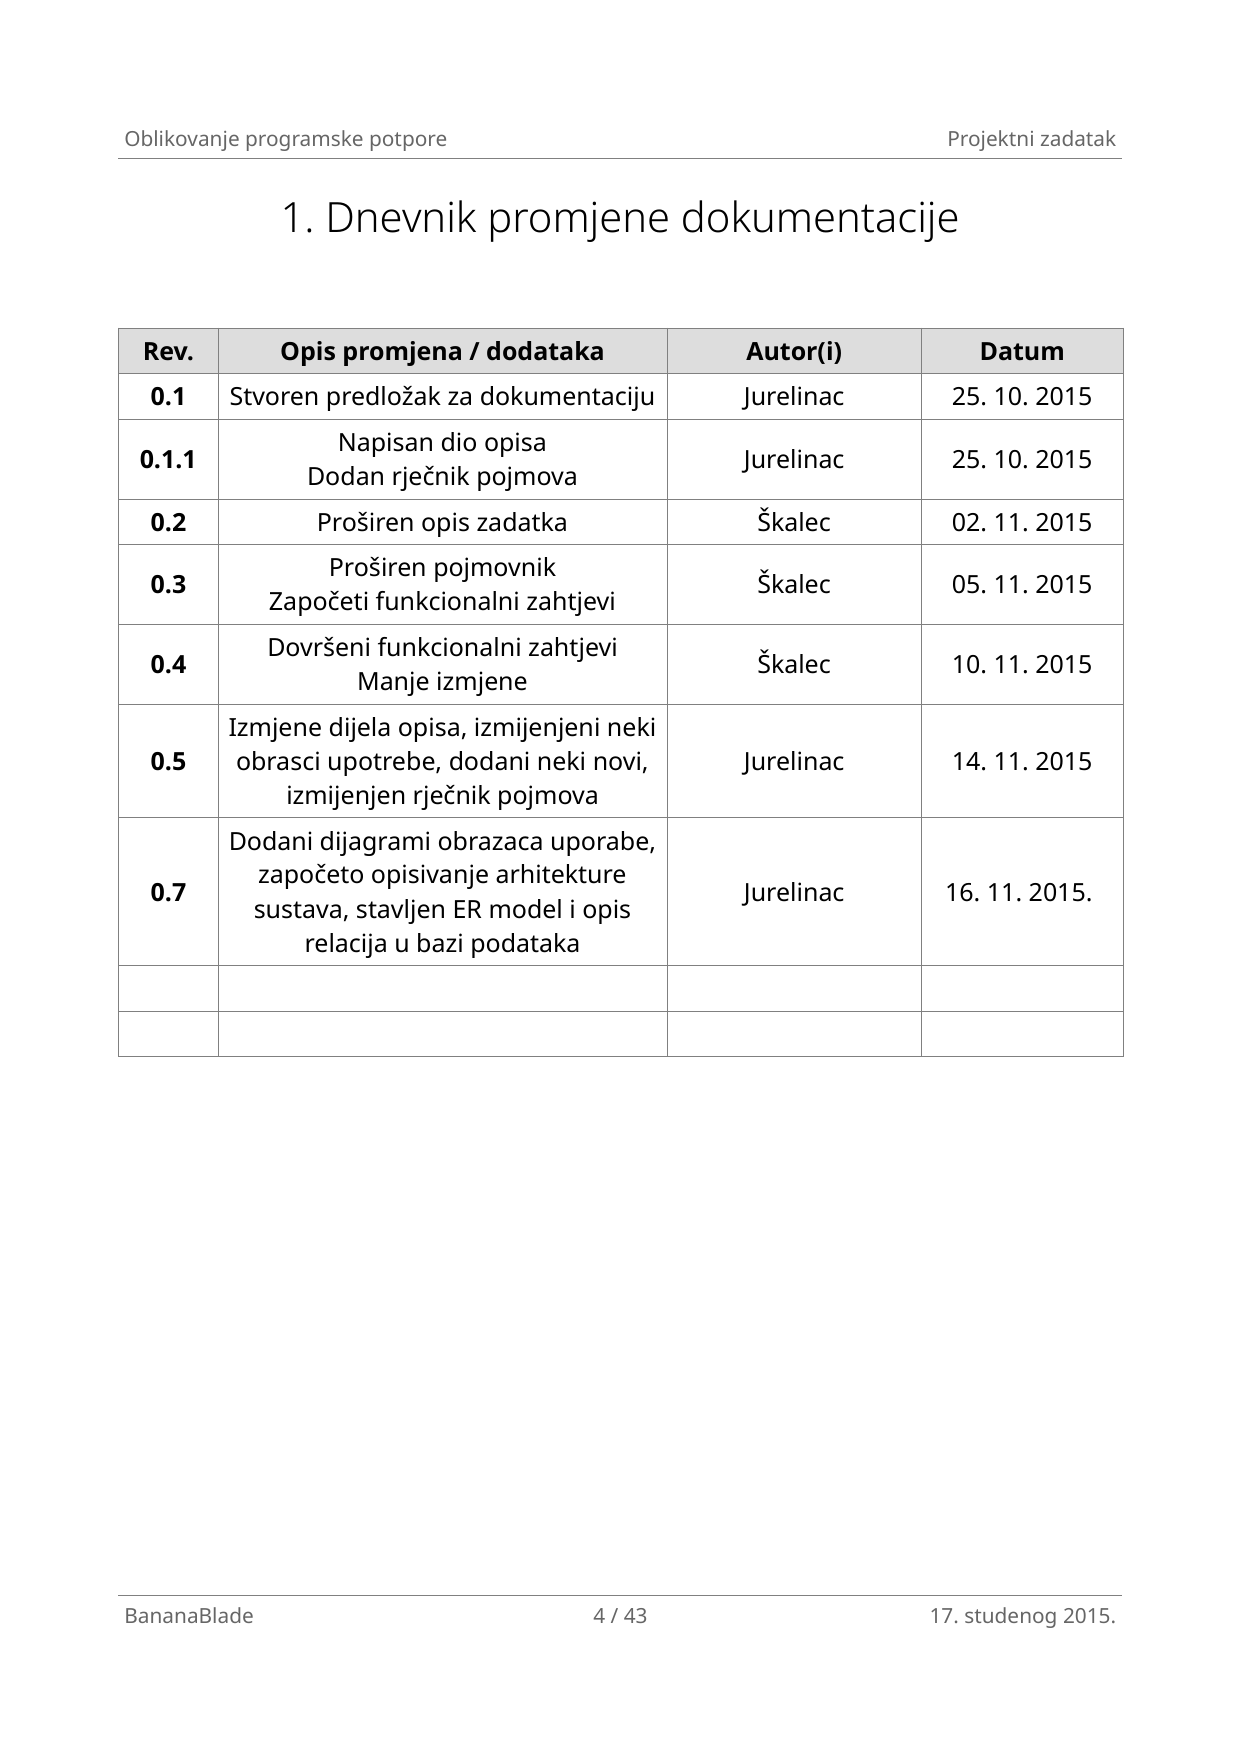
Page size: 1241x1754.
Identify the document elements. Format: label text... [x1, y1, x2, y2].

table_cell 25. 10. 2015 [922, 420, 1123, 498]
table_cell 0.3 [119, 545, 218, 624]
table_cell Dodani dijagrami obrazaca uporabe, započeto opisivanje arhitekture sustava, stavljen ER model i opis relacija u bazi podataka [219, 818, 667, 965]
table_cell Proširen pojmovnik Započeti funkcionalni zahtjevi [219, 545, 667, 624]
table_cell [119, 966, 218, 1011]
table_cell [668, 1012, 921, 1056]
table_cell Jurelinac [668, 420, 921, 498]
table_cell [922, 966, 1123, 1011]
table_cell 0.7 [119, 818, 218, 965]
table_cell 16. 11. 2015. [922, 818, 1123, 965]
table_cell Škalec [668, 545, 921, 624]
table_header Autor(i) [668, 329, 921, 373]
table_cell 0.1 [119, 374, 218, 419]
table_cell [219, 966, 667, 1011]
subtitle 1. Dnevnik promjene dokumentacije [118, 188, 1122, 245]
table_cell 0.4 [119, 625, 218, 703]
table_header Datum [922, 329, 1123, 373]
table_header Rev. [119, 329, 218, 373]
table_header Opis promjena / dodataka [219, 329, 667, 373]
table_cell Jurelinac [668, 818, 921, 965]
table_cell Proširen opis zadatka [219, 500, 667, 544]
table_cell [119, 1012, 218, 1056]
table_cell 0.5 [119, 705, 218, 817]
table_cell 02. 11. 2015 [922, 500, 1123, 544]
table_cell Izmjene dijela opisa, izmijenjeni neki obrasci upotrebe, dodani neki novi, izmijenjen rječnik pojmova [219, 705, 667, 817]
table_cell Dovršeni funkcionalni zahtjevi Manje izmjene [219, 625, 667, 703]
table_cell [668, 966, 921, 1011]
table_cell Stvoren predložak za dokumentaciju [219, 374, 667, 419]
table_cell [219, 1012, 667, 1056]
table_cell 05. 11. 2015 [922, 545, 1123, 624]
table_cell [922, 1012, 1123, 1056]
table_cell 25. 10. 2015 [922, 374, 1123, 419]
table_cell Škalec [668, 625, 921, 703]
table_cell Jurelinac [668, 705, 921, 817]
table_cell 14. 11. 2015 [922, 705, 1123, 817]
table_cell 10. 11. 2015 [922, 625, 1123, 703]
table_cell 0.1.1 [119, 420, 218, 498]
table_cell Napisan dio opisa Dodan rječnik pojmova [219, 420, 667, 498]
table_cell Škalec [668, 500, 921, 544]
table_cell 0.2 [119, 500, 218, 544]
table_cell Jurelinac [668, 374, 921, 419]
